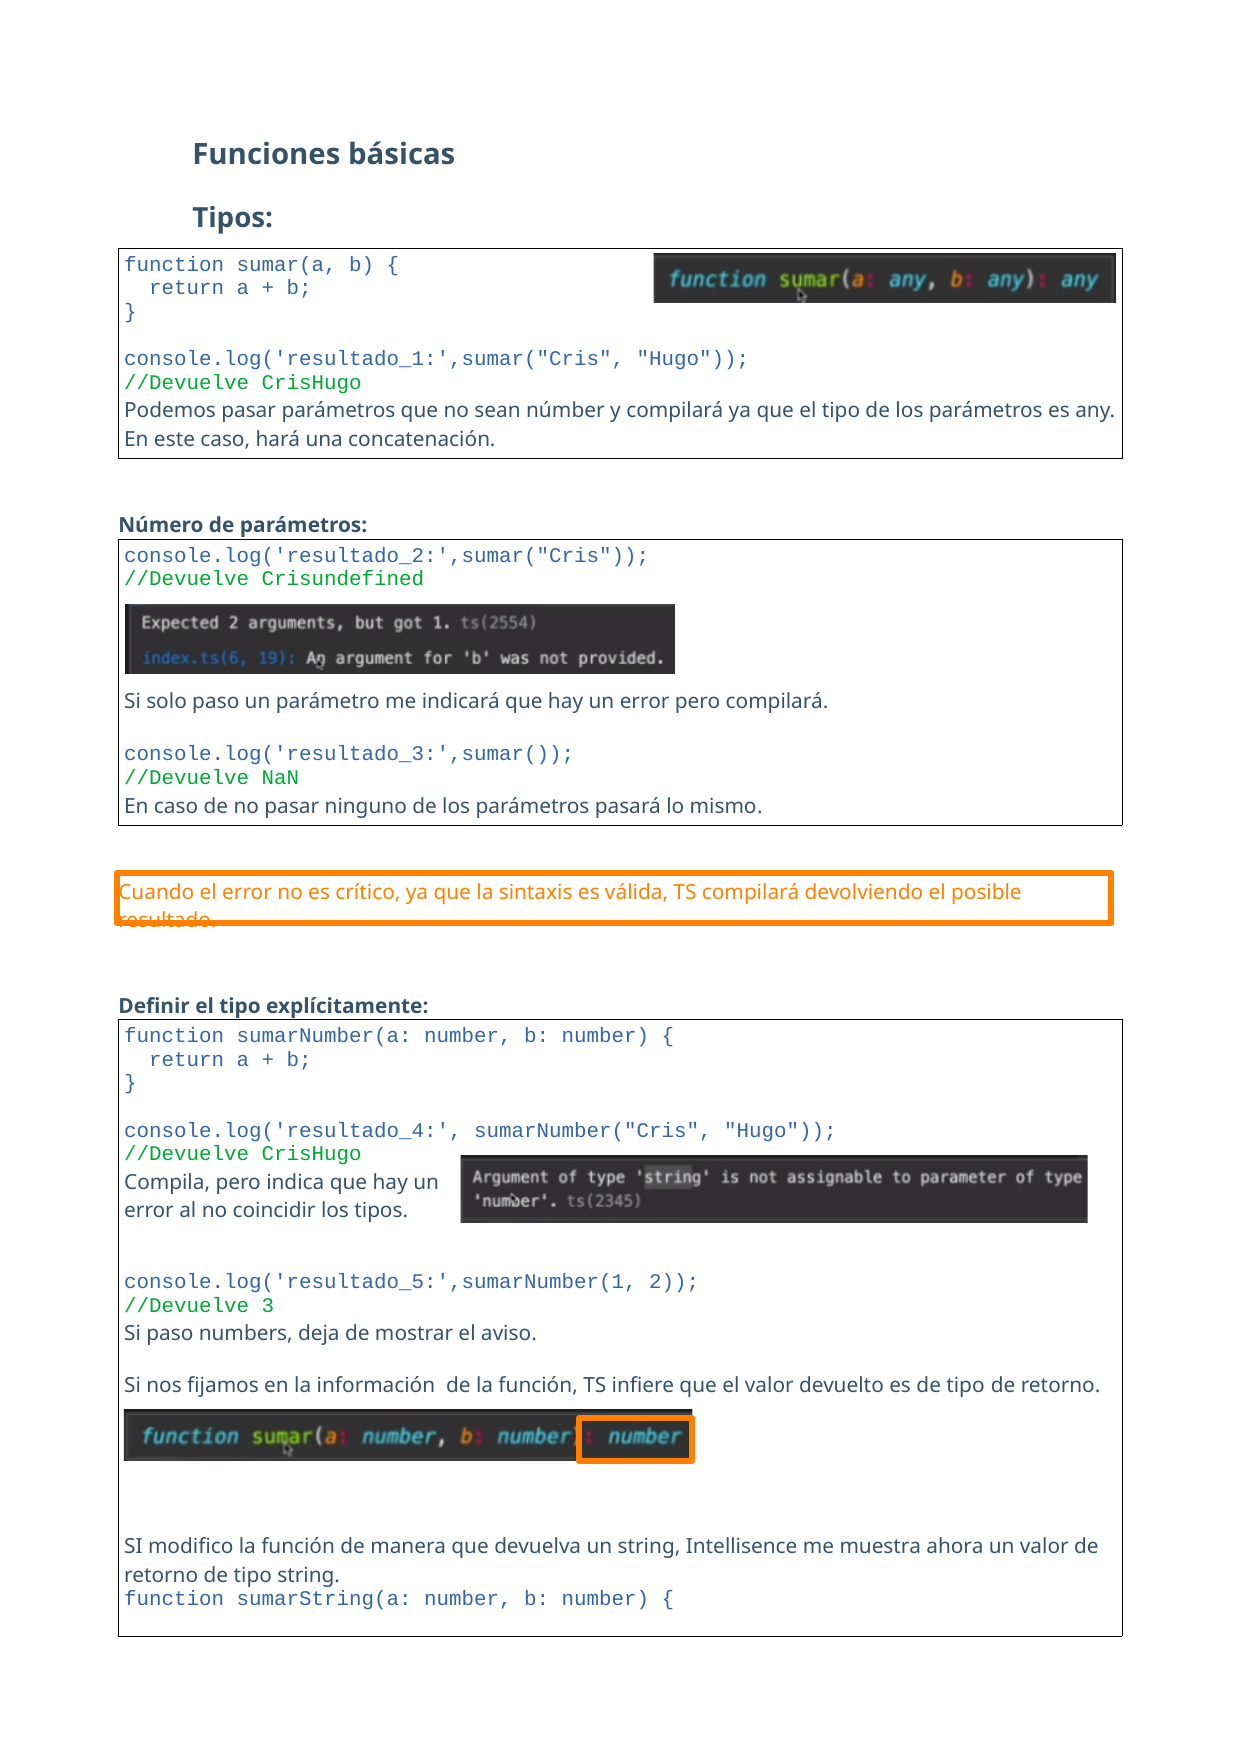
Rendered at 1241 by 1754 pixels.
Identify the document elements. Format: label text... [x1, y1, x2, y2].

table_header console.log('resultado_2:',sumar("Cris")); //Devuelve Crisundefined Si solo paso un parámetro me indicará que hay un error pero compilará. console.log('resultado_3:',sumar()); //Devuelve NaN En caso de no pasar ninguno de los parámetros pasará lo mismo. [119, 540, 1122, 825]
text Definir el tipo explícitamente: [118, 991, 1122, 1019]
picture [125, 604, 675, 674]
text Número de parámetros: [118, 510, 1122, 539]
picture [460, 1155, 1088, 1223]
table_header function sumar(a, b) { return a + b; } console.log('resultado_1:',sumar("Cris", "Hugo")); //Devuelve CrisHugo Podemos pasar parámetros que no sean númber y compilará ya que el tipo de los parámetros es any. En este caso, hará una concatenación. [119, 249, 1122, 458]
picture [582, 1421, 689, 1458]
subtitle Funciones básicas [118, 133, 1122, 173]
subtitle Tipos: [118, 198, 1122, 235]
text Cuando el error no es crítico, ya que la sintaxis es válida, TS compilará devolviendo el posible resultado. [118, 877, 1122, 934]
table_header function sumarNumber(a: number, b: number) { return a + b; } console.log('resultado_4:', sumarNumber("Cris", "Hugo")); //Devuelve CrisHugo Compila, pero indica que hay un error al no coincidir los tipos. console.log('resultado_5:',sumarNumber(1, 2)); //Devuelve 3 Si paso numbers, deja de mostrar el aviso. Si nos fijamos en la información de la función, TS infiere que el valor devuelto es de tipo de retorno. SI modifico la función de manera que devuelva un string, Intellisence me muestra ahora un valor de retorno de tipo string. function sumarString(a: number, b: number) { [119, 1020, 1122, 1636]
picture [653, 253, 1116, 303]
picture [123, 1409, 693, 1461]
